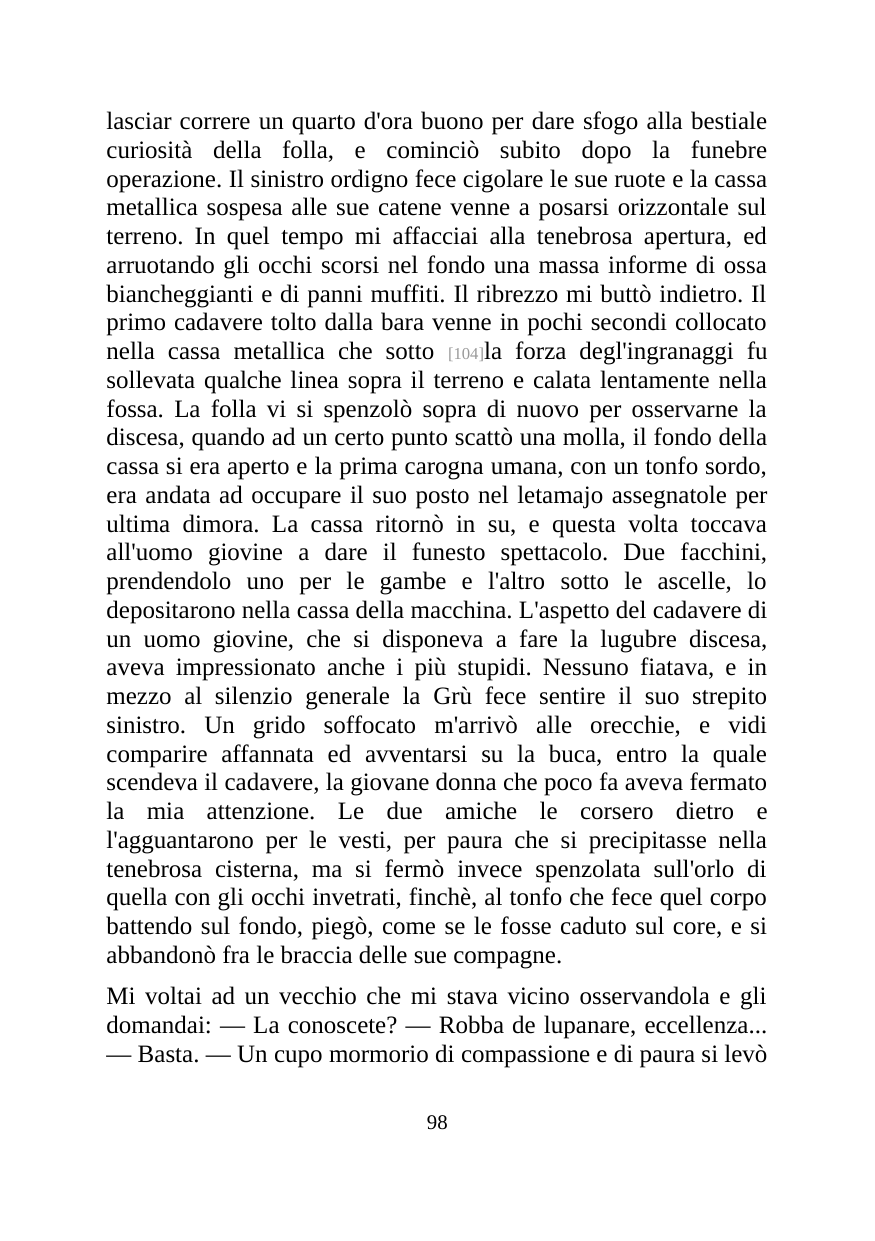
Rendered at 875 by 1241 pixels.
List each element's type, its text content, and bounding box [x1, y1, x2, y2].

text lasciar correre un quarto d'ora buono per dare sfogo alla bestiale curiosità della folla, e cominciò subito dopo la funebre operazione. Il sinistro ordigno fece cigolare le sue ruote e la cassa metallica sospesa alle sue catene venne a posarsi orizzontale sul terreno. In quel tempo mi affacciai alla tenebrosa apertura, ed arruotando gli occhi scorsi nel fondo una massa informe di ossa biancheggianti e di panni muffiti. Il ribrezzo mi buttò indietro. Il primo cadavere tolto dalla bara venne in pochi secondi collocato nella cassa metallica che sotto [104]la forza degl'ingranaggi fu sollevata qualche linea sopra il terreno e calata lentamente nella fossa. La folla vi si spenzolò sopra di nuovo per osservarne la discesa, quando ad un certo punto scattò una molla, il fondo della cassa si era aperto e la prima carogna umana, con un tonfo sordo, era andata ad occupare il suo posto nel letamajo assegnatole per ultima dimora. La cassa ritornò in su, e questa volta toccava all'uomo giovine a dare il funesto spettacolo. Due facchini, prendendolo uno per le gambe e l'altro sotto le ascelle, lo depositarono nella cassa della macchina. L'aspetto del cadavere di un uomo giovine, che si disponeva a fare la lugubre discesa, aveva impressionato anche i più stupidi. Nessuno fiatava, e in mezzo al silenzio generale la Grù fece sentire il suo strepito sinistro. Un grido soffocato m'arrivò alle orecchie, e vidi comparire affannata ed avventarsi su la buca, entro la quale scendeva il cadavere, la giovane donna che poco fa aveva fermato la mia attenzione. Le due amiche le corsero dietro e l'agguantarono per le vesti, per paura che si precipitasse nella tenebrosa cisterna, ma si fermò invece spenzolata sull'orlo di quella con gli occhi invetrati, finchè, al tonfo che fece quel corpo battendo sul fondo, piegò, come se le fosse caduto sul core, e si abbandonò fra le braccia delle sue compagne. [106, 106, 768, 969]
text Mi voltai ad un vecchio che mi stava vicino osservandola e gli domandai: ― La conoscete? ― Robba de lupanare, eccellenza... ― Basta. ― Un cupo mormorio di compassione e di paura si levò [106, 981, 768, 1067]
